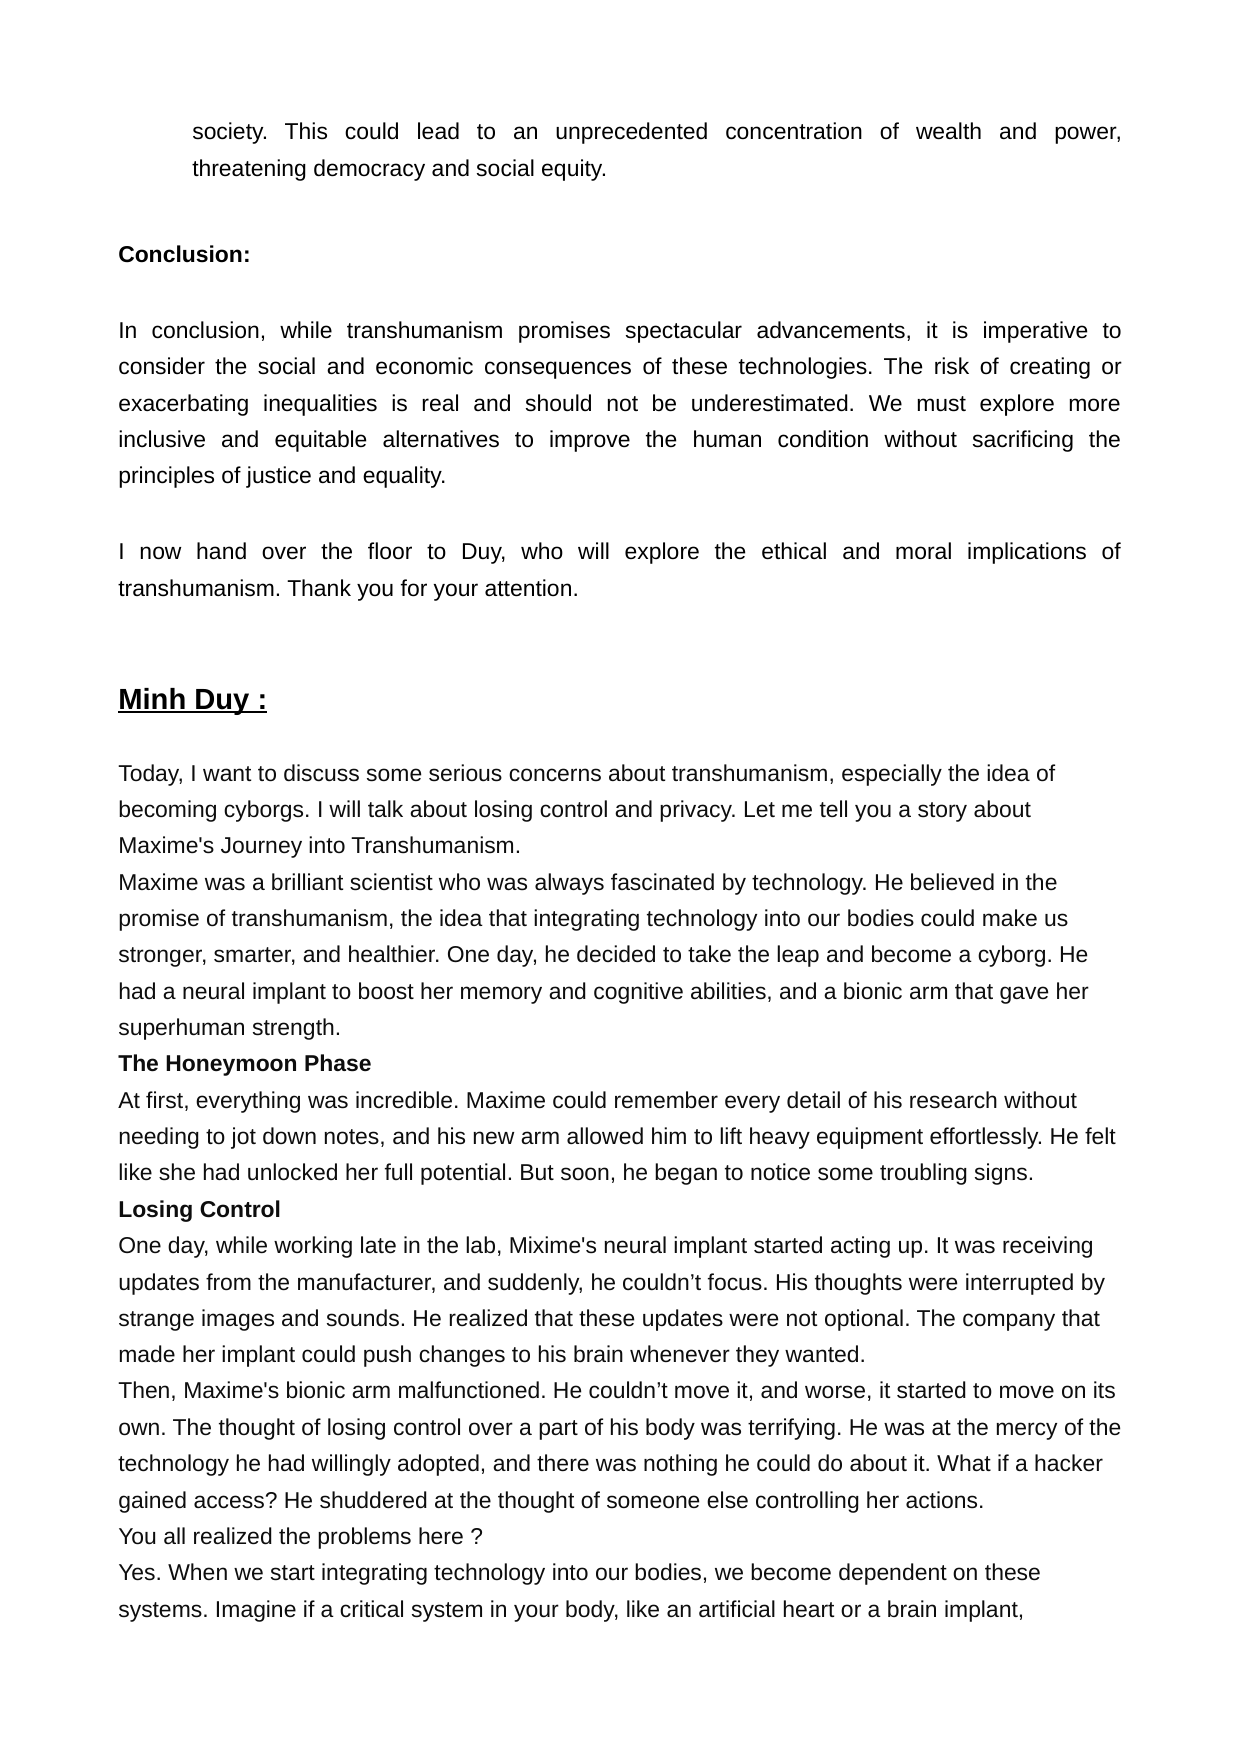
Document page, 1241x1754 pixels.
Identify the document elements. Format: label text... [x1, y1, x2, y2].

text Maxime was a brilliant scientist who was always fascinated by technology. He believed in the promise of transhumanism, the idea that integrating technology into our bodies could make us stronger, smarter, and healthier. One day, he decided to take the leap and become a cyborg. He had a neural implant to boost her memory and cognitive abilities, and a bionic arm that gave her superhuman strength. [118, 868, 1122, 1040]
text Losing Control [118, 1196, 1122, 1222]
text In conclusion, while transhumanism promises spectacular advancements, it is imperative to consider the social and economic consequences of these technologies. The risk of creating or exacerbating inequalities is real and should not be underestimated. We must explore more inclusive and equitable alternatives to improve the human condition without sacrificing the principles of justice and equality. [118, 317, 1122, 488]
text You all realized the problems here ? [118, 1523, 1122, 1549]
text One day, while working late in the lab, Mixime's neural implant started acting up. It was receiving updates from the manufacturer, and suddenly, he couldn’t focus. His thoughts were interrupted by strange images and sounds. He realized that these updates were not optional. The company that made her implant could push changes to his brain whenever they wanted. [118, 1232, 1122, 1367]
text I now hand over the floor to Duy, who will explore the ethical and moral implications of transhumanism. Thank you for your attention. [118, 538, 1122, 601]
text Yes. When we start integrating technology into our bodies, we become dependent on these systems. Imagine if a critical system in your body, like an artificial heart or a brain implant, [118, 1559, 1122, 1622]
text Minh Duy : [118, 682, 1122, 716]
text The Honeymoon Phase [118, 1050, 1122, 1077]
list society. This could lead to an unprecedented concentration of wealth and power, threatening democracy and social equity. [162, 118, 1122, 181]
text At first, everything was incredible. Maxime could remember every detail of his research without needing to jot down notes, and his new arm allowed him to lift heavy equipment effortlessly. He felt like she had unlocked her full potential. But soon, he began to notice some troubling signs. [118, 1087, 1122, 1186]
text Then, Maxime's bionic arm malfunctioned. He couldn’t move it, and worse, it started to move on its own. The thought of losing control over a part of his body was terrifying. He was at the mercy of the technology he had willingly adopted, and there was nothing he could do about it. What if a hacker gained access? He shuddered at the thought of someone else controlling her actions. [118, 1377, 1122, 1513]
text Conclusion: [118, 241, 1122, 267]
text Today, I want to discuss some serious concerns about transhumanism, especially the idea of becoming cyborgs. I will talk about losing control and privacy. Let me tell you a story about Maxime's Journey into Transhumanism. [118, 759, 1122, 858]
